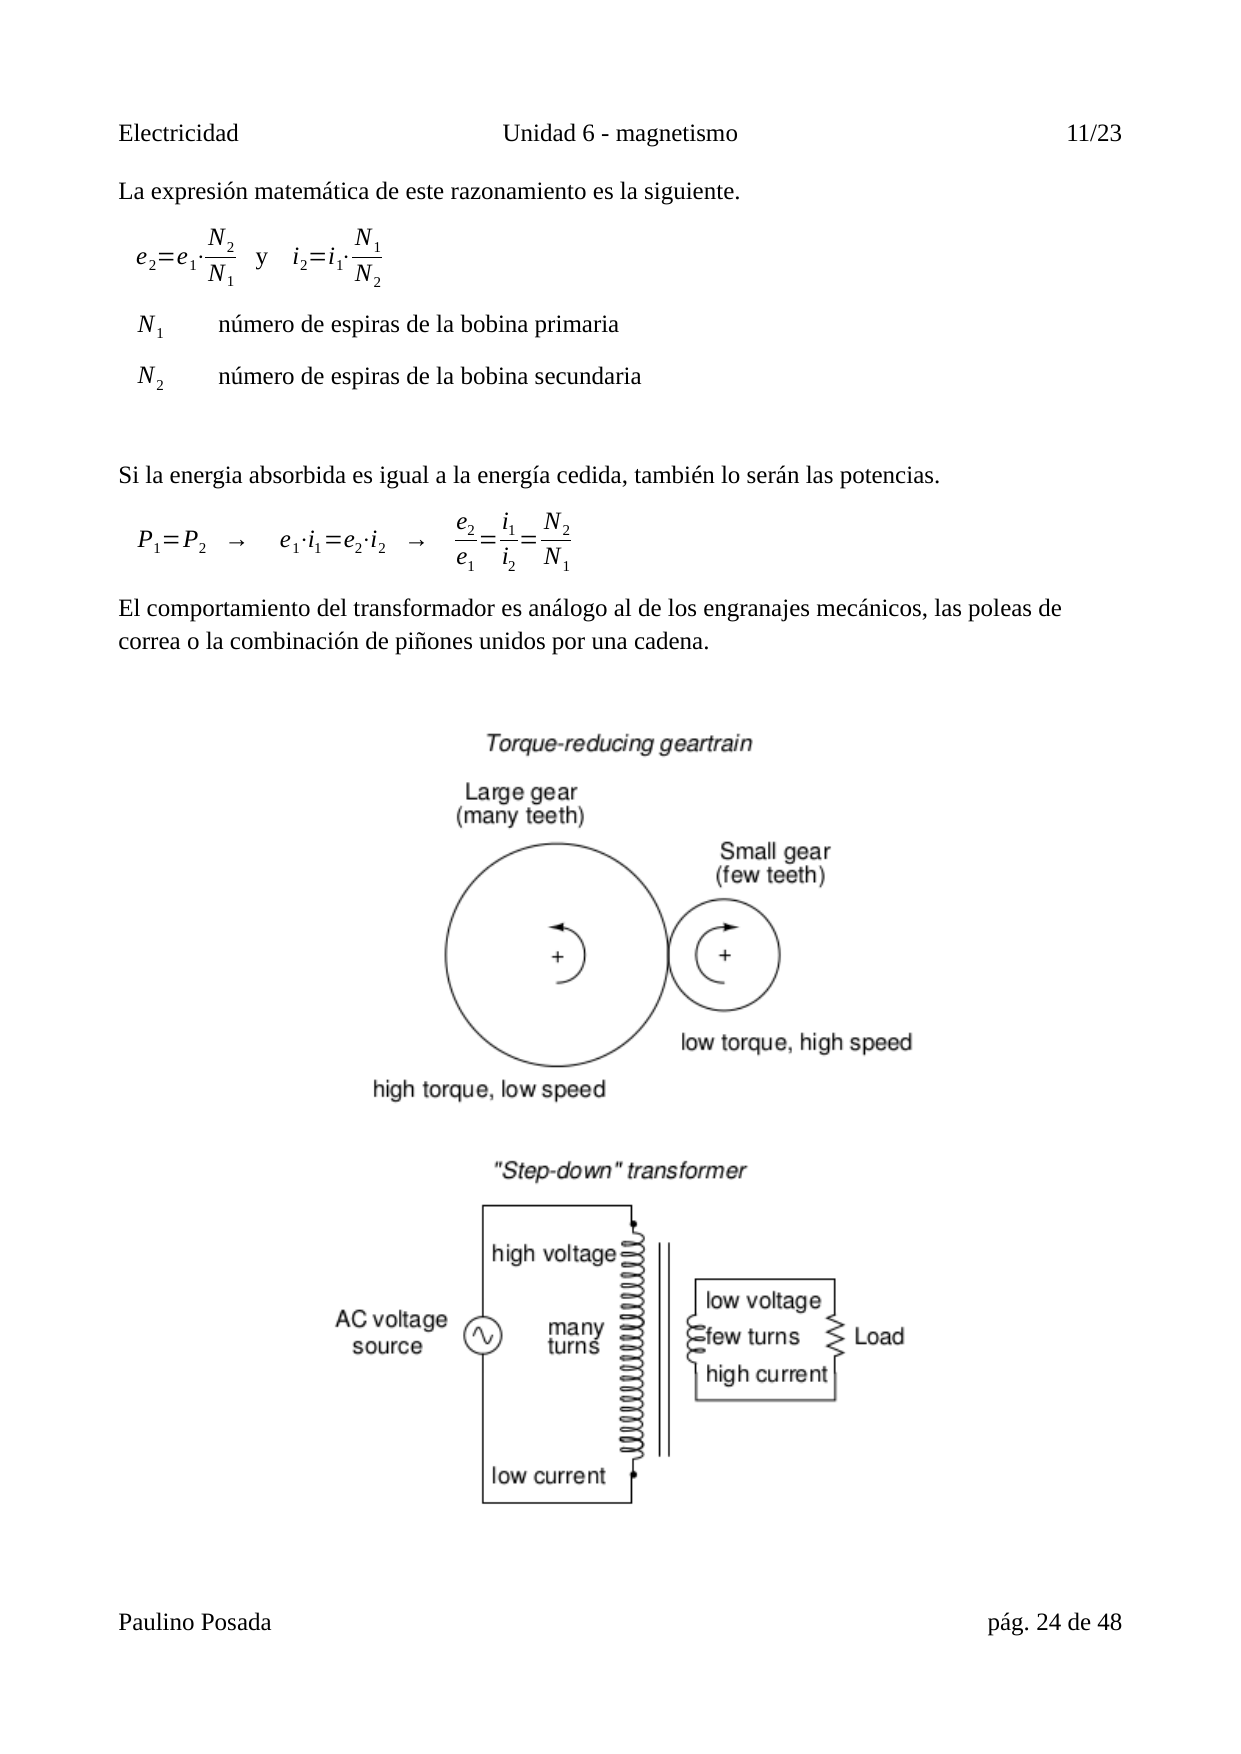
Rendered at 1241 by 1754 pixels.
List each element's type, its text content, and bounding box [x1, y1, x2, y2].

text Si la energia absorbida es igual a la energía cedida, también lo serán las potencias. [118, 460, 1122, 488]
text La expresión matemática de este razonamiento es la siguiente. [118, 176, 1122, 205]
picture [301, 721, 939, 1515]
text y [118, 224, 1122, 291]
text El comportamiento del transformador es análogo al de los engranajes mecánicos, las poleas de correa o la combinación de piñones unidos por una cadena. [118, 593, 1122, 654]
text número de espiras de la bobina secundaria [118, 361, 1122, 393]
text → → [118, 507, 1122, 574]
text número de espiras de la bobina primaria [118, 309, 1122, 342]
